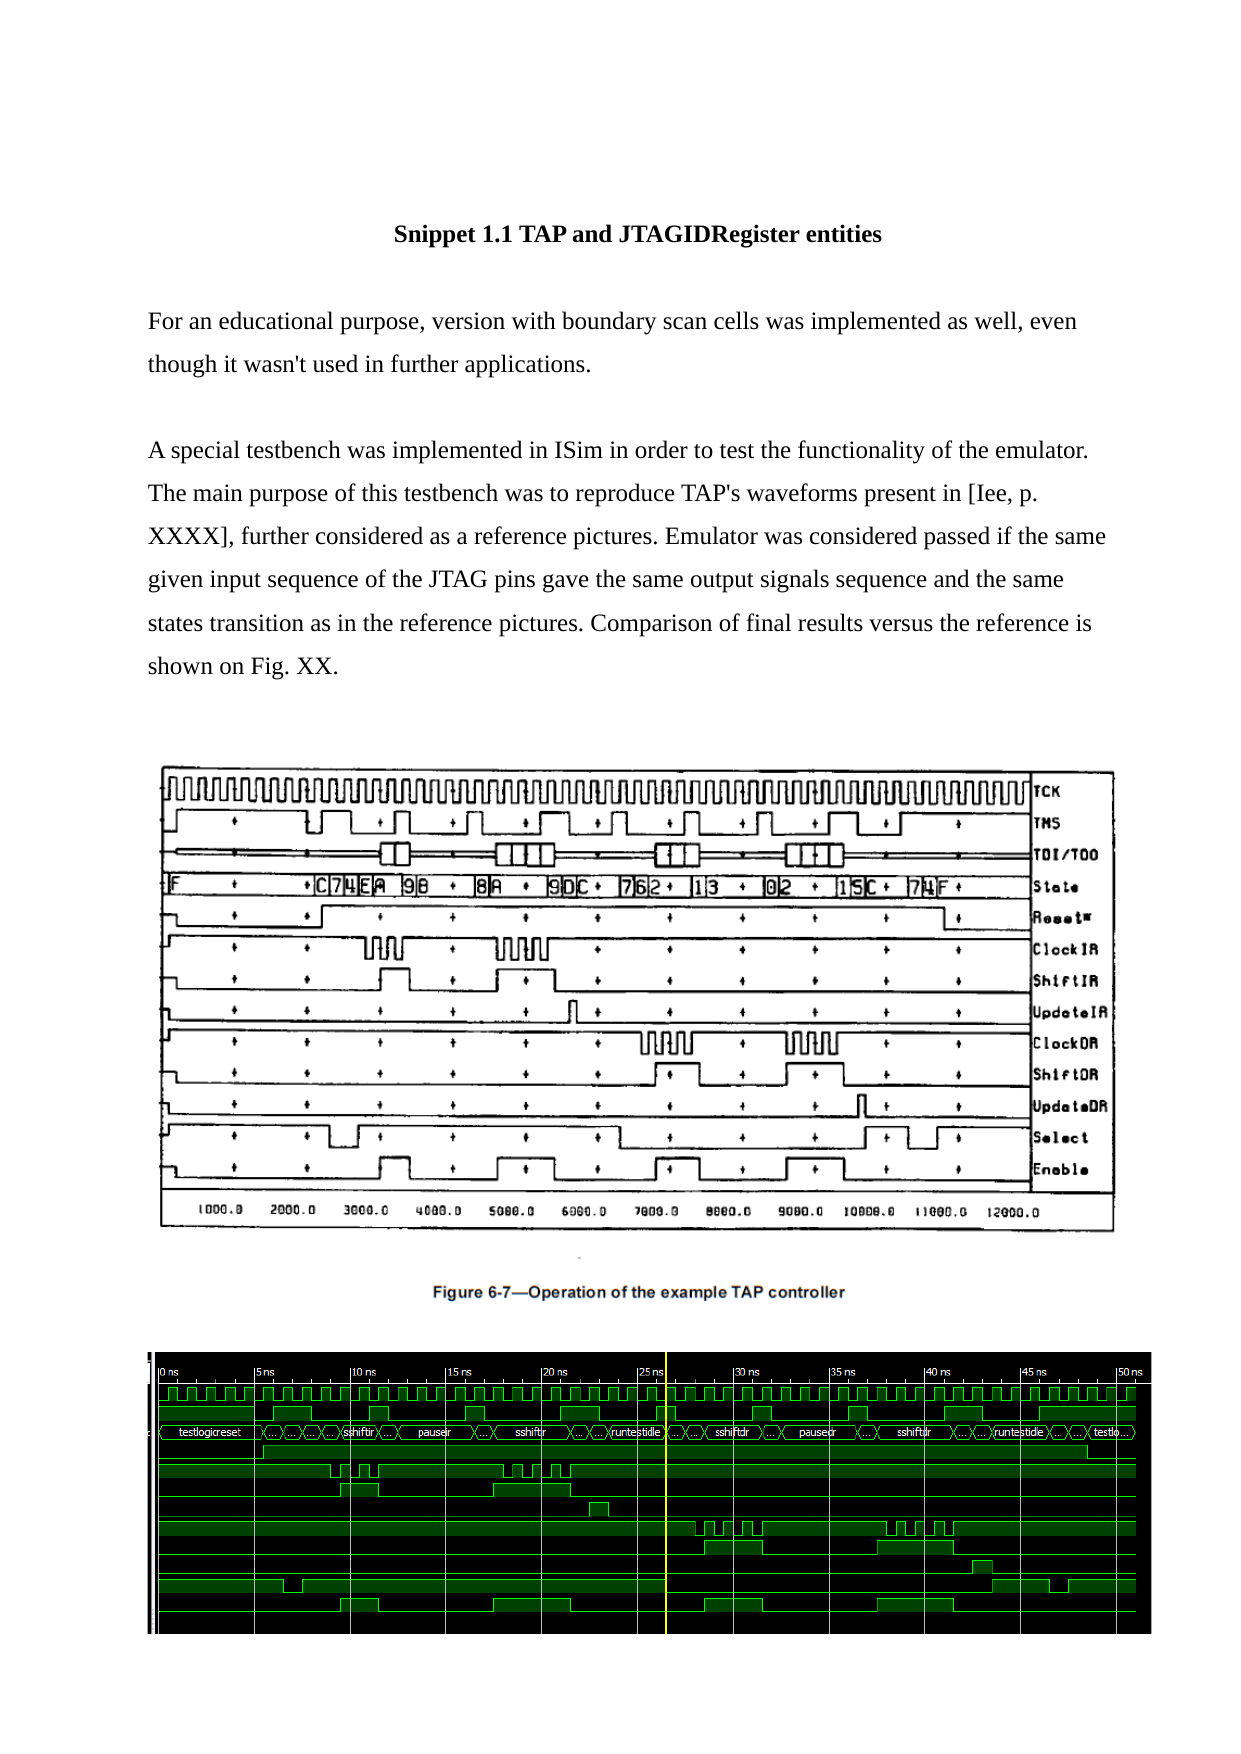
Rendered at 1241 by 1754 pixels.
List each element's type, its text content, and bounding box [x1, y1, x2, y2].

text For an educational purpose, version with boundary scan cells was implemented as well, even though it wasn't used in further applications. [148, 306, 1122, 378]
picture [132, 737, 1152, 1634]
text A special testbench was implemented in ISim in order to test the functionality of the emulator. The main purpose of this testbench was to reproduce TAP's waveforms present in [Iee, p. XXXX], further considered as a reference pictures. Emulator was considered passed if the same given input sequence of the JTAG pins gave the same output signals sequence and the same states transition as in the reference pictures. Comparison of final results versus the reference is shown on Fig. XX. [148, 435, 1122, 679]
text Snippet 1.1 TAP and JTAGIDRegister entities [148, 219, 1122, 248]
